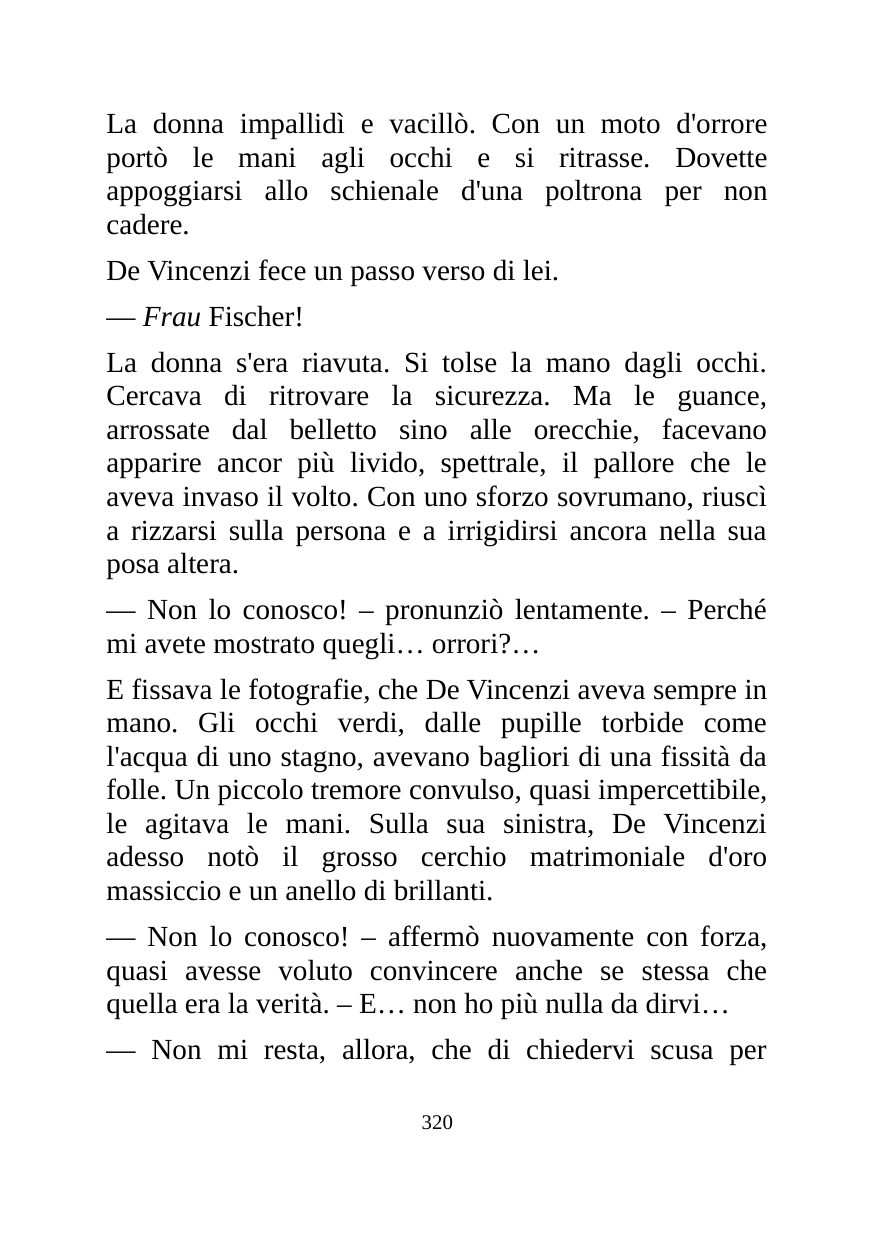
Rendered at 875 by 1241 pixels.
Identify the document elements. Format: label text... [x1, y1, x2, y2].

text — Non mi resta, allora, che di chiedervi scusa per [106, 1032, 768, 1066]
text La donna impallidì e vacillò. Con un moto d'orrore portò le mani agli occhi e si ritrasse. Dovette appoggiarsi allo schienale d'una poltrona per non cadere. [106, 106, 768, 240]
text — Frau Fischer! [106, 299, 768, 332]
text — Non lo conosco! – affermò nuovamente con forza, quasi avesse voluto convincere anche se stessa che quella era la verità. – E… non ho più nulla da dirvi… [106, 919, 768, 1020]
text — Non lo conosco! – pronunziò lentamente. – Perché mi avete mostrato quegli… orrori?… [106, 592, 768, 659]
text E fissava le fotografie, che De Vincenzi aveva sempre in mano. Gli occhi verdi, dalle pupille torbide come l'acqua di uno stagno, avevano bagliori di una fissità da folle. Un piccolo tremore convulso, quasi impercettibile, le agitava le mani. Sulla sua sinistra, De Vincenzi adesso notò il grosso cerchio matrimoniale d'oro massiccio e un anello di brillanti. [106, 672, 768, 907]
text De Vincenzi fece un passo verso di lei. [106, 253, 768, 286]
text La donna s'era riavuta. Si tolse la mano dagli occhi. Cercava di ritrovare la sicurezza. Ma le guance, arrossate dal belletto sino alle orecchie, facevano apparire ancor più livido, spettrale, il pallore che le aveva invaso il volto. Con uno sforzo sovrumano, riuscì a rizzarsi sulla persona e a irrigidirsi ancora nella sua posa altera. [106, 345, 768, 580]
